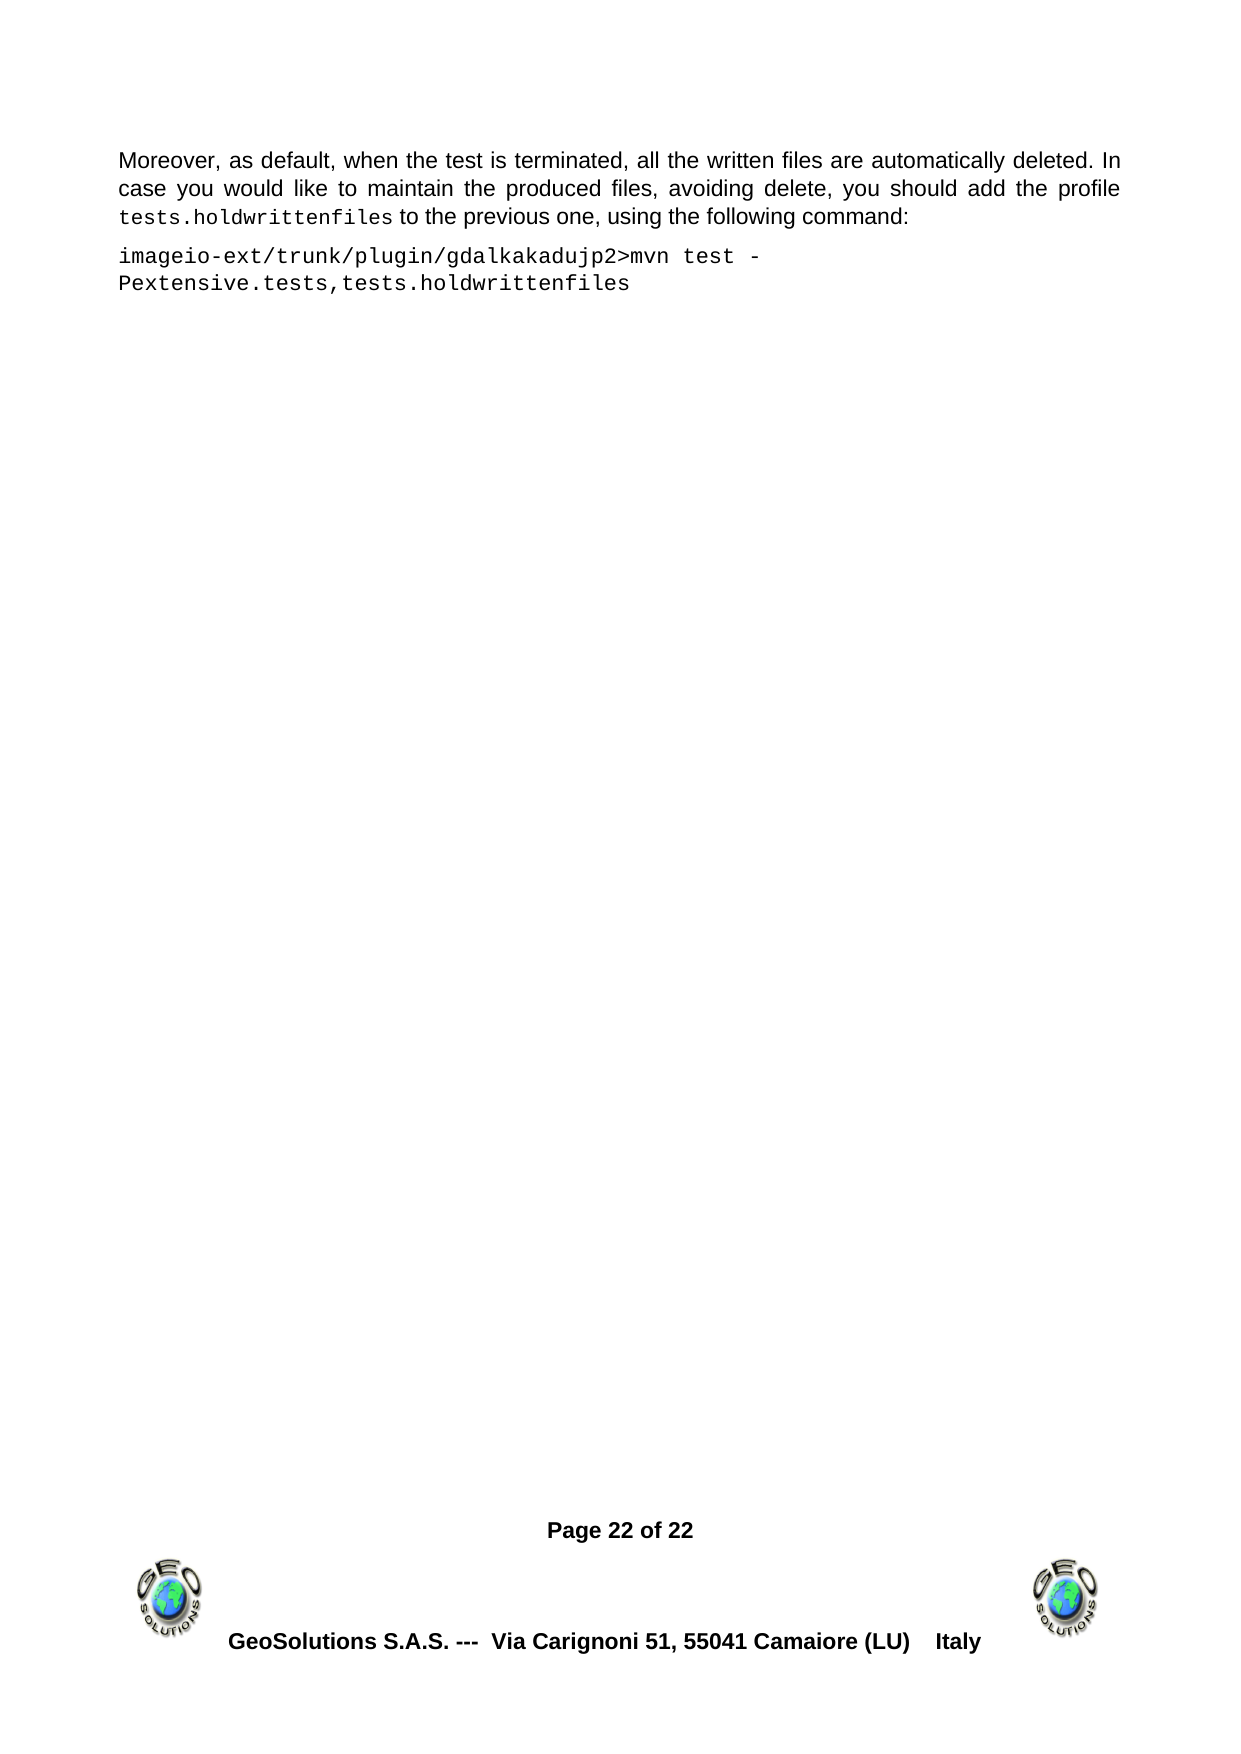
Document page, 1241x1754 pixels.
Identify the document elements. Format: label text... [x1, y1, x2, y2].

text imageio-ext/trunk/plugin/gdalkakadujp2>mvn test -Pextensive.tests,tests.holdwrittenfiles [118, 245, 1122, 297]
text Moreover, as default, when the test is terminated, all the written files are automatically deleted. In case you would like to maintain the produced files, avoiding delete, you should add the profile tests.holdwrittenfiles to the previous one, using the following command: [118, 148, 1122, 231]
picture [1030, 1552, 1101, 1641]
picture [134, 1552, 205, 1641]
